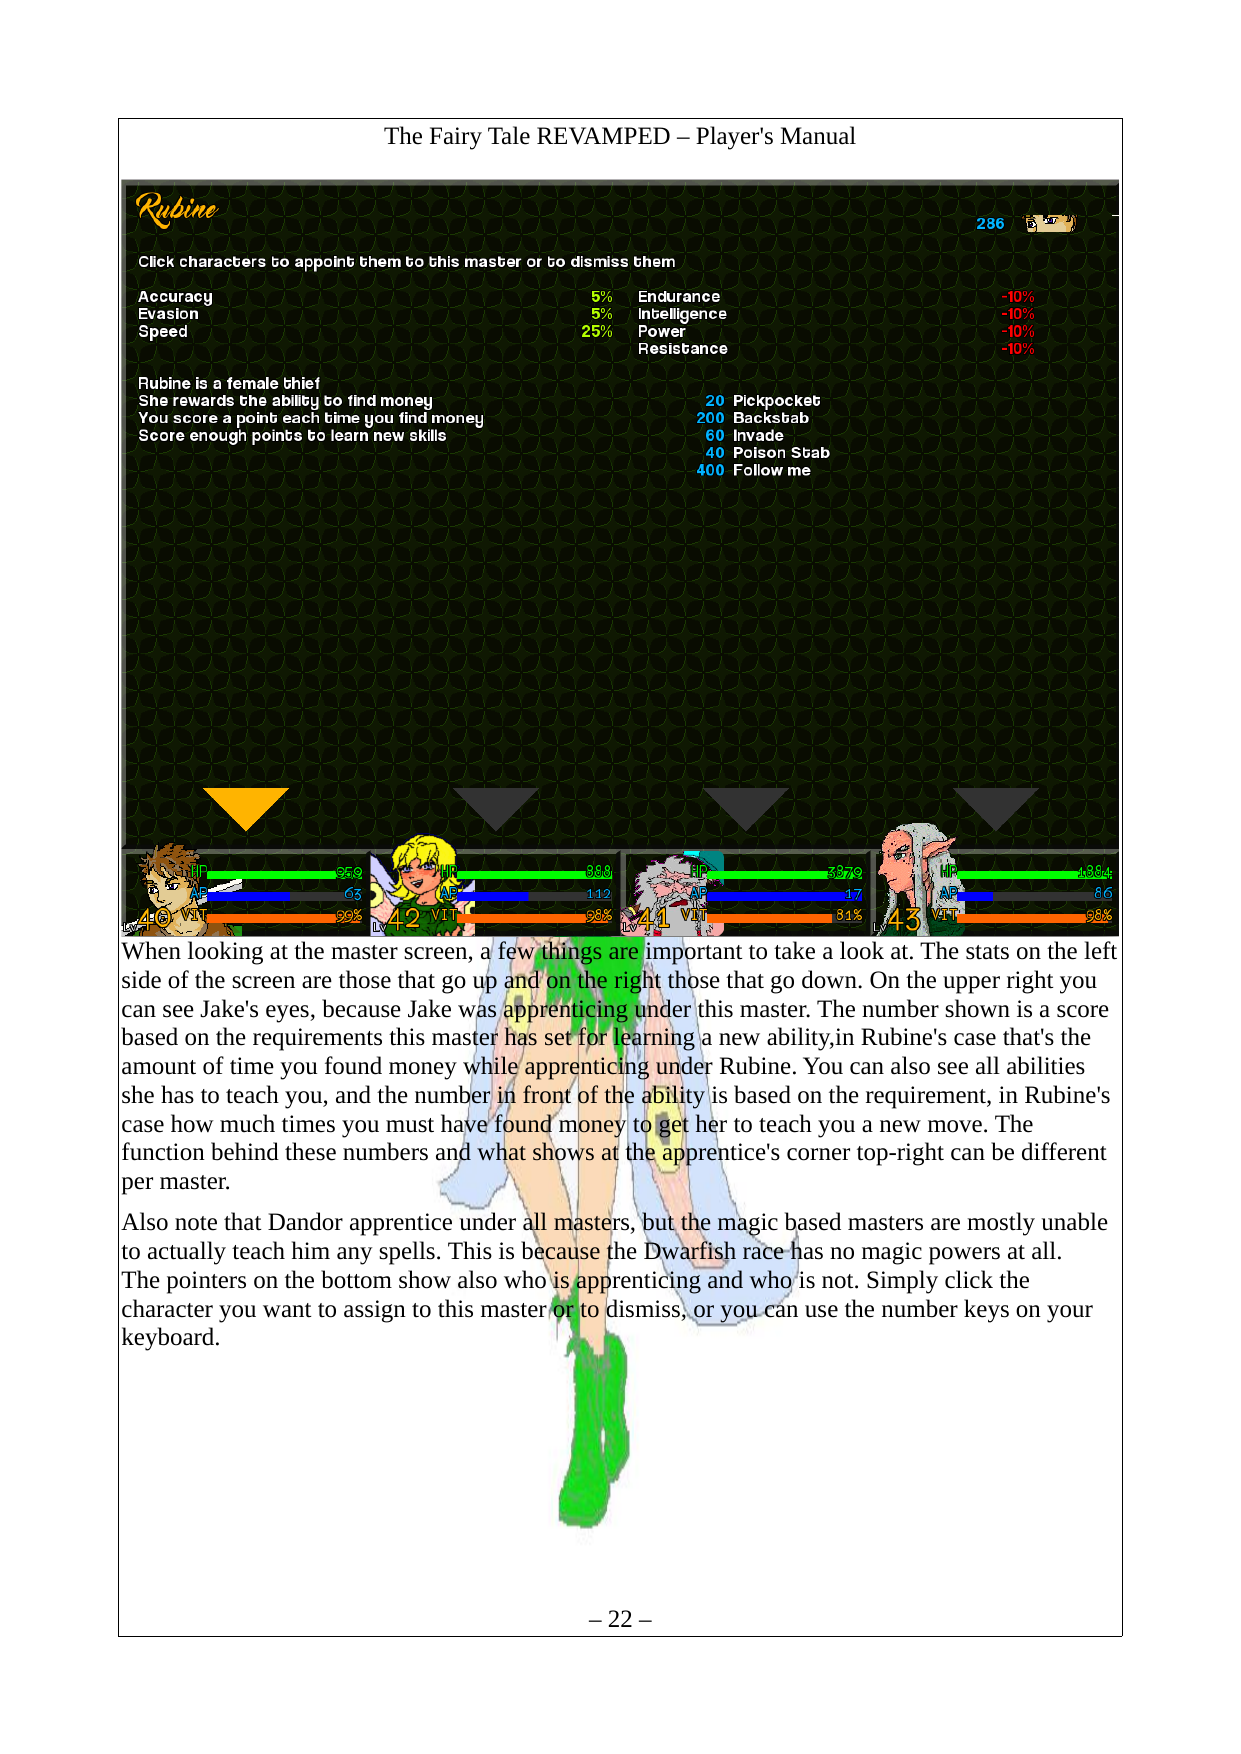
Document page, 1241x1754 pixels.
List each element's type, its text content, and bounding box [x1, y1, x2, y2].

text Also note that Dandor apprentice under all masters, but the magic based masters are mostly unable to actually teach him any spells. This is because the Dwarfish race has no magic powers at all. The pointers on the bottom show also who is apprenticing and who is not. Simply click the character you want to assign to this master or to dismiss, or you can use the number keys on your keyboard. [121, 1207, 1119, 1351]
text When looking at the master screen, a few things are important to take a look at. The stats on the left side of the screen are those that go up and on the right those that go down. On the upper right you can see Jake's eyes, because Jake was apprenticing under this master. The number shown is a score based on the requirements this master has set for learning a new ability,in Rubine's case that's the amount of time you found money while apprenticing under Rubine. You can also see all abilities she has to teach you, and the number in front of the ability is based on the requirement, in Rubine's case how much times you must have found money to get her to teach you a new move. The function behind these numbers and what shows at the apprentice's corner top-right can be different per master. [121, 937, 1119, 1195]
picture [119, 119, 1122, 1636]
